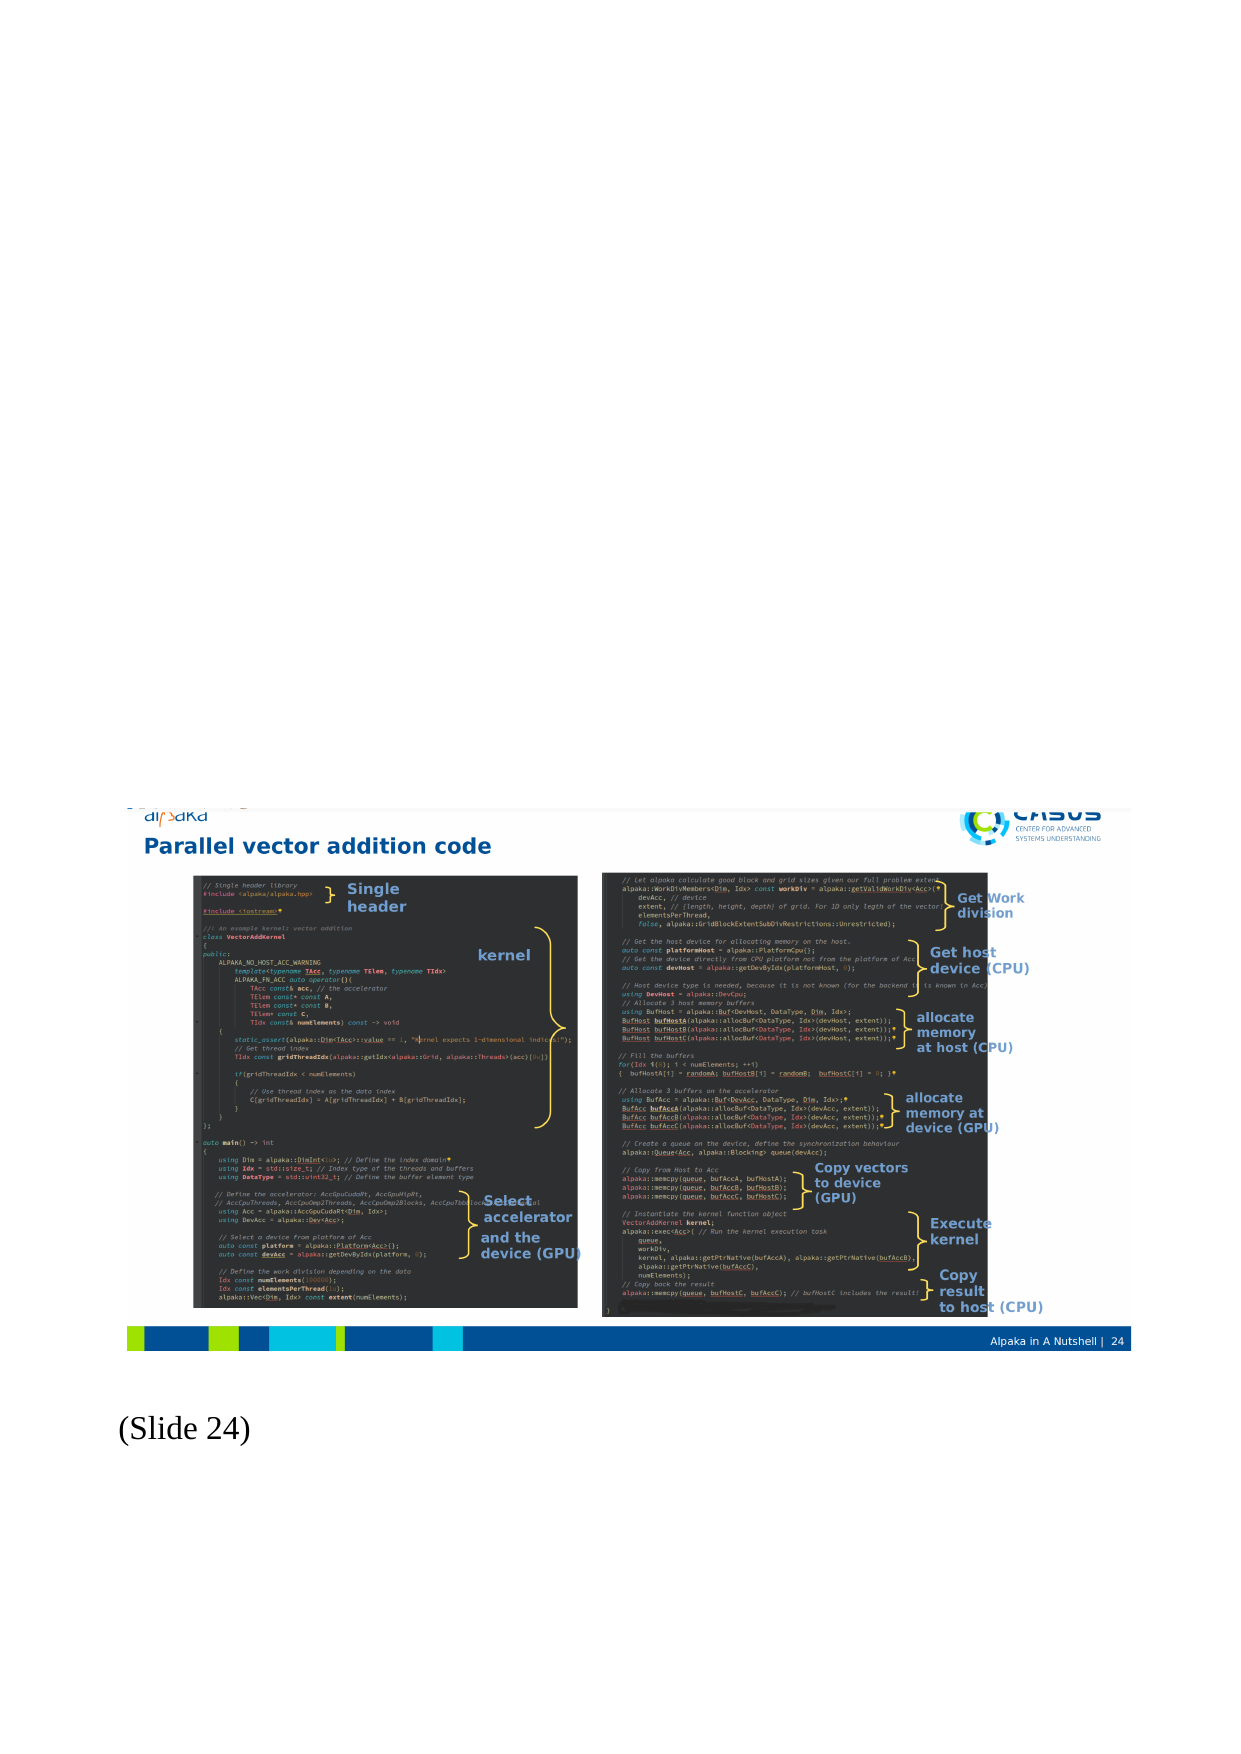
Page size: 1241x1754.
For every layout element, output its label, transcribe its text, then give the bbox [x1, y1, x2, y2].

picture [127, 808, 1132, 1351]
text (Slide 24) [118, 1408, 1140, 1447]
